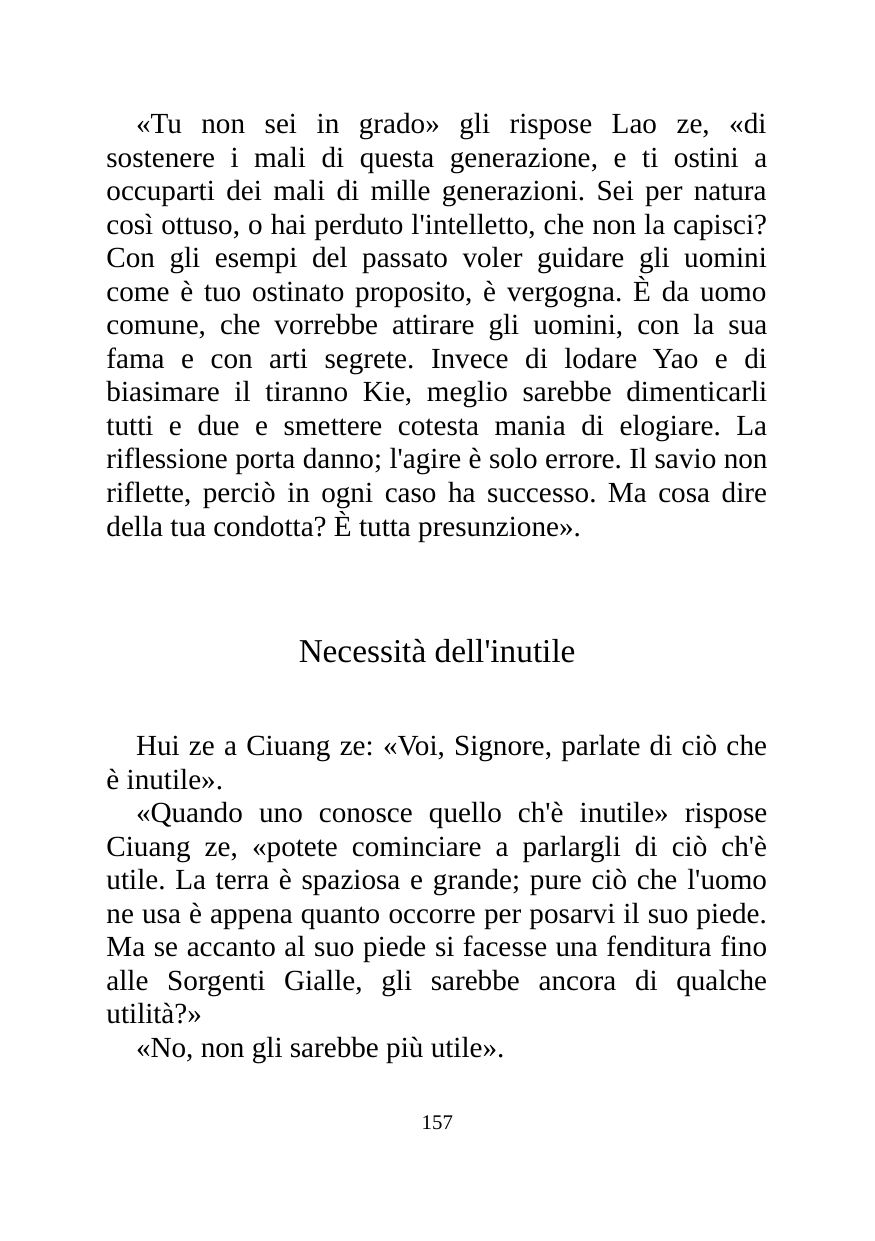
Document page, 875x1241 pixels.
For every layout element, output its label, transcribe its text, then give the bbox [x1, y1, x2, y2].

text «Tu non sei in grado» gli rispose Lao ze, «di sostenere i mali di questa generazione, e ti ostini a occuparti dei mali di mille generazioni. Sei per natura così ottuso, o hai perduto l'intelletto, che non la capisci? Con gli esempi del passato voler guidare gli uomini come è tuo ostinato proposito, è vergogna. È da uomo comune, che vorrebbe attirare gli uomini, con la sua fama e con arti segrete. Invece di lodare Yao e di biasimare il tiranno Kie, meglio sarebbe dimenticarli tutti e due e smettere cotesta mania di elogiare. La riflessione porta danno; l'agire è solo errore. Il savio non riflette, perciò in ogni caso ha successo. Ma cosa dire della tua condotta? È tutta presunzione». [106, 106, 768, 542]
subtitle Necessità dell'inutile [106, 631, 768, 669]
text «No, non gli sarebbe più utile». [106, 1030, 768, 1064]
text «Quando uno conosce quello ch'è inutile» rispose Ciuang ze, «potete cominciare a parlargli di ciò ch'è utile. La terra è spaziosa e grande; pure ciò che l'uomo ne usa è appena quanto occorre per posarvi il suo piede. Ma se accanto al suo piede si facesse una fenditura fino alle Sorgenti Gialle, gli sarebbe ancora di qualche utilità?» [106, 795, 768, 1030]
text Hui ze a Ciuang ze: «Voi, Signore, parlate di ciò che è inutile». [106, 728, 768, 795]
